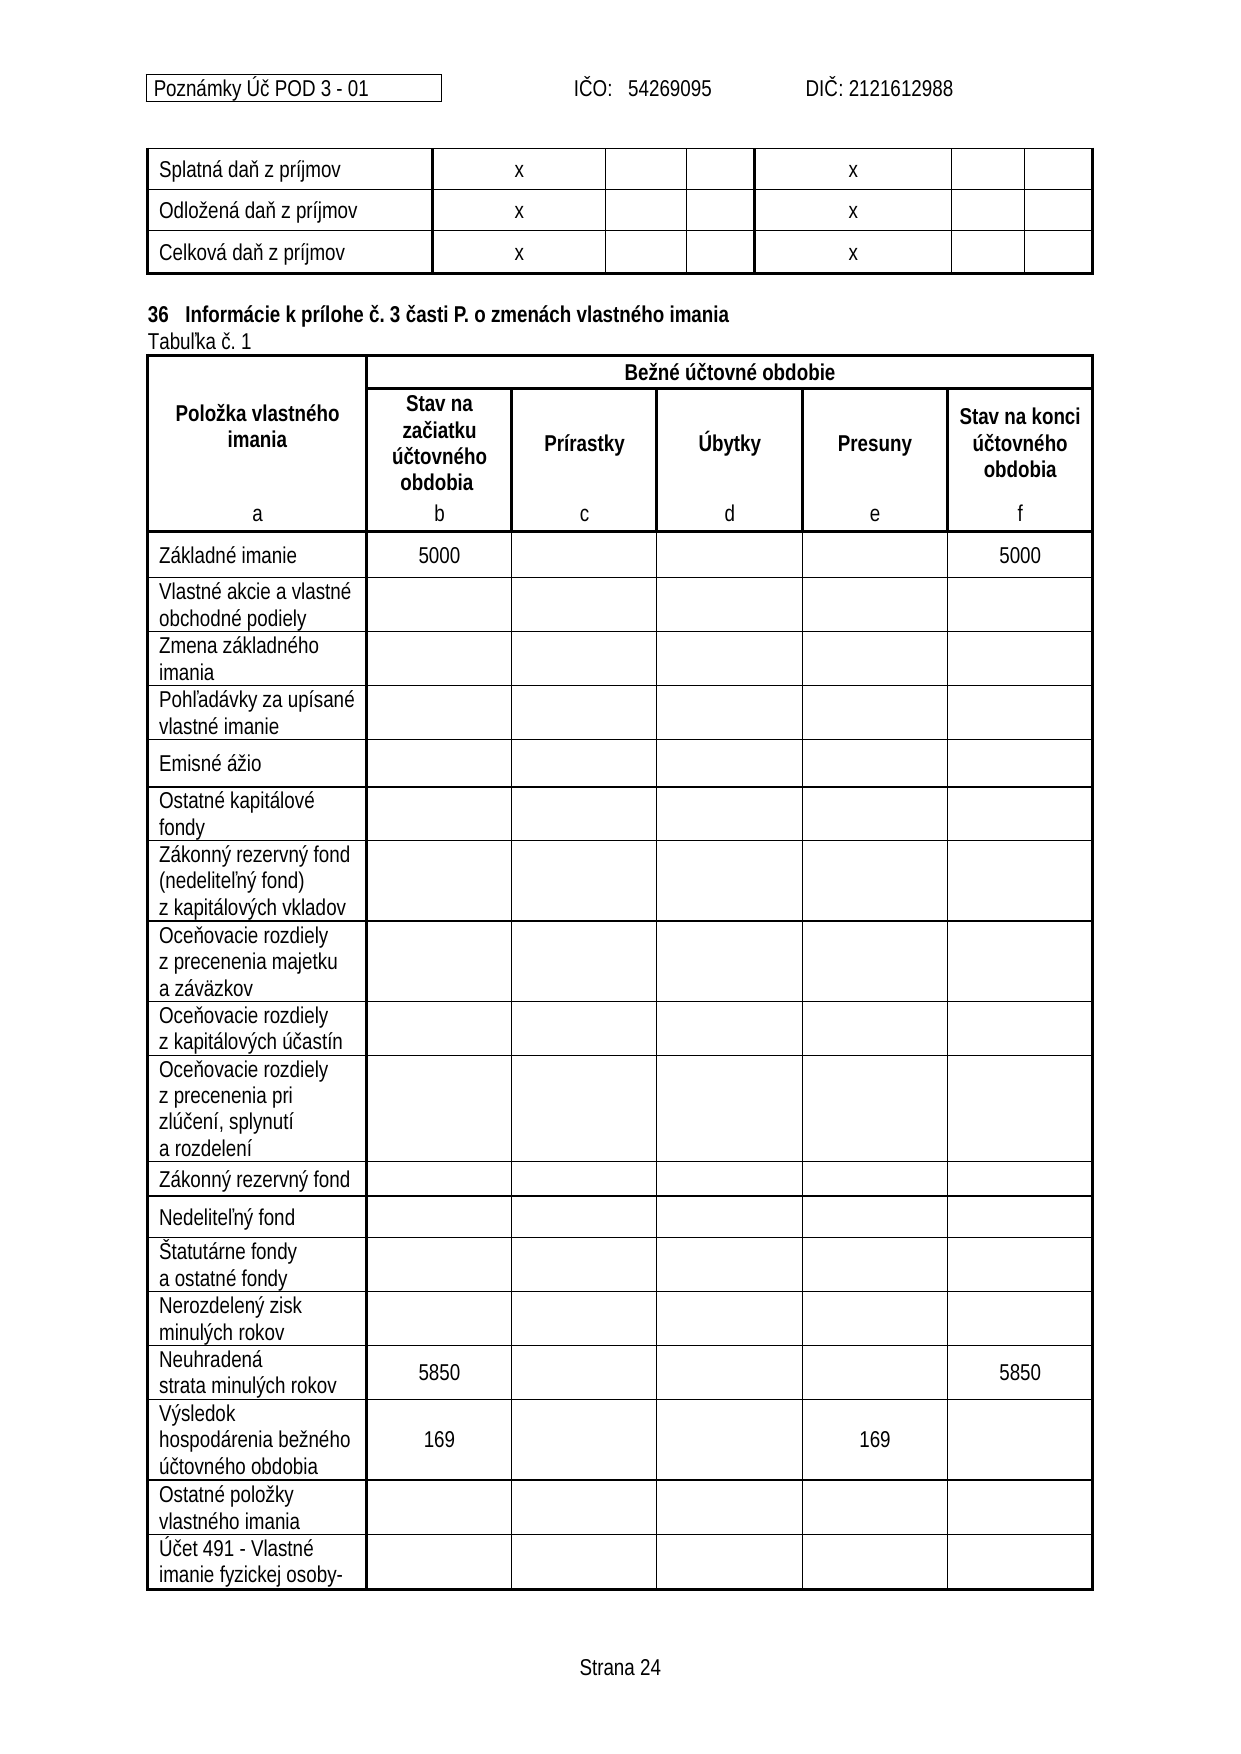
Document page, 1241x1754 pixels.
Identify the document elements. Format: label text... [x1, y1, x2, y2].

table_cell [657, 740, 802, 786]
table_cell [606, 190, 686, 230]
table_cell [657, 632, 802, 685]
table_cell Stav na začiatku účtovného obdobia [368, 390, 510, 496]
table_cell d [658, 496, 801, 530]
table_cell [512, 922, 656, 1001]
table_cell Vlastné akcie a vlastné obchodné podiely [149, 578, 365, 631]
table_cell [803, 1292, 947, 1345]
table_cell [368, 1056, 511, 1161]
table_cell [657, 1162, 802, 1195]
table_cell [952, 149, 1024, 189]
table_cell [512, 1535, 656, 1588]
table_cell Zákonný rezervný fond [149, 1162, 365, 1195]
table_cell Účet 491 - Vlastné imanie fyzickej osoby- [149, 1535, 365, 1588]
table_cell [512, 533, 656, 577]
table_cell [368, 1292, 511, 1345]
table_cell [687, 190, 753, 230]
table_cell [512, 1197, 656, 1237]
table_cell Odložená daň z príjmov [149, 190, 431, 230]
table_cell [948, 1056, 1091, 1161]
table_cell [657, 1400, 802, 1479]
table_cell [803, 533, 947, 577]
table_cell Oceňovacie rozdiely z kapitálových účastín [149, 1002, 365, 1054]
table_cell [657, 922, 802, 1001]
table_cell [657, 686, 802, 739]
table_cell [948, 686, 1091, 739]
table_cell [606, 231, 686, 272]
table_cell f [949, 496, 1091, 530]
table_cell [657, 1002, 802, 1054]
table_cell Úbytky [658, 390, 801, 496]
table_cell [657, 1346, 802, 1398]
table_cell b [368, 496, 510, 530]
table_cell [803, 740, 947, 786]
table_cell [948, 740, 1091, 786]
table_cell [952, 231, 1024, 272]
table_cell [512, 686, 656, 739]
table_cell [657, 1535, 802, 1588]
table_cell [368, 1197, 511, 1237]
table_cell [948, 788, 1091, 840]
table_cell Stav na konci účtovného obdobia [949, 390, 1091, 496]
table_cell Zákonný rezervný fond (nedeliteľný fond) z kapitálových vkladov [149, 841, 365, 920]
table_cell [512, 1056, 656, 1161]
table_cell [803, 1481, 947, 1534]
table_cell Oceňovacie rozdiely z precenenia majetku a záväzkov [149, 922, 365, 1001]
table_cell 169 [803, 1400, 947, 1479]
table_cell [657, 1197, 802, 1237]
table_cell a [149, 496, 365, 530]
table_cell Presuny [804, 390, 946, 496]
table_cell [803, 632, 947, 685]
table_cell [948, 578, 1091, 631]
table_cell [368, 740, 511, 786]
table_cell 169 [368, 1400, 511, 1479]
table_cell [803, 686, 947, 739]
table_cell [803, 1162, 947, 1195]
table_cell Splatná daň z príjmov [149, 149, 431, 189]
table_cell [512, 1002, 656, 1054]
text Tabuľka č. 1 [148, 328, 1092, 354]
table_cell Ostatné položky vlastného imania [149, 1481, 365, 1534]
table_cell [368, 922, 511, 1001]
table_cell [657, 1238, 802, 1291]
table_cell [803, 578, 947, 631]
table_cell x [756, 190, 951, 230]
table_cell [803, 1238, 947, 1291]
table_cell [948, 922, 1091, 1001]
table_cell x [434, 149, 605, 189]
table_cell [1025, 190, 1091, 230]
table_cell [368, 1238, 511, 1291]
table_cell [803, 1346, 947, 1398]
table_cell [948, 1162, 1091, 1195]
table_cell [512, 1292, 656, 1345]
table_cell x [756, 231, 951, 272]
table_cell [368, 1535, 511, 1588]
table_cell [368, 788, 511, 840]
table_cell [512, 632, 656, 685]
table_cell Emisné ážio [149, 740, 365, 786]
table_cell x [434, 190, 605, 230]
table_cell Nerozdelený zisk minulých rokov [149, 1292, 365, 1345]
table_cell [803, 788, 947, 840]
table_cell [368, 686, 511, 739]
table_cell Zmena základného imania [149, 632, 365, 685]
table_cell 5850 [368, 1346, 511, 1398]
table_cell [512, 1238, 656, 1291]
table_cell [657, 788, 802, 840]
table_cell [512, 841, 656, 920]
table_cell [948, 1535, 1091, 1588]
table_header Bežné účtovné obdobie [368, 357, 1091, 387]
table_cell [948, 632, 1091, 685]
table_cell [368, 841, 511, 920]
table_cell Neuhradená strata minulých rokov [149, 1346, 365, 1398]
table_cell [512, 788, 656, 840]
table_cell [657, 841, 802, 920]
table_cell [657, 1292, 802, 1345]
table_cell Celková daň z príjmov [149, 231, 431, 272]
table_cell [512, 740, 656, 786]
table_cell 5850 [948, 1346, 1091, 1398]
table_cell [948, 1197, 1091, 1237]
table_cell Nedeliteľný fond [149, 1197, 365, 1237]
table_cell Výsledok hospodárenia bežného účtovného obdobia [149, 1400, 365, 1479]
table_cell c [513, 496, 655, 530]
table_cell [803, 922, 947, 1001]
table_cell [657, 1056, 802, 1161]
table_cell [803, 841, 947, 920]
table_cell x [434, 231, 605, 272]
table_cell [948, 1002, 1091, 1054]
table_cell [368, 632, 511, 685]
table_cell 5000 [368, 533, 511, 577]
table_cell [512, 578, 656, 631]
table_cell [948, 1238, 1091, 1291]
table_cell x [756, 149, 951, 189]
table_cell [657, 578, 802, 631]
table_cell Štatutárne fondy a ostatné fondy [149, 1238, 365, 1291]
table_cell [512, 1481, 656, 1534]
table_cell e [804, 496, 946, 530]
table_cell [687, 149, 753, 189]
table_cell [1025, 231, 1091, 272]
table_cell [803, 1197, 947, 1237]
table_cell [803, 1056, 947, 1161]
table_cell [948, 1481, 1091, 1534]
table_cell [948, 1292, 1091, 1345]
table_cell [657, 533, 802, 577]
table_cell [512, 1400, 656, 1479]
table_cell [368, 1002, 511, 1054]
table_cell [606, 149, 686, 189]
table_cell [368, 1162, 511, 1195]
table_cell [948, 1400, 1091, 1479]
table_cell [803, 1535, 947, 1588]
table_cell [512, 1162, 656, 1195]
table_cell [948, 841, 1091, 920]
table_cell Prírastky [513, 390, 655, 496]
table_cell [512, 1346, 656, 1398]
table_cell Oceňovacie rozdiely z precenenia pri zlúčení, splynutí a rozdelení [149, 1056, 365, 1161]
table_cell [803, 1002, 947, 1054]
table_cell Ostatné kapitálové fondy [149, 788, 365, 840]
table_cell [657, 1481, 802, 1534]
table_cell [1025, 149, 1091, 189]
table_cell [368, 578, 511, 631]
table_cell 5000 [948, 533, 1091, 577]
table_cell Základné imanie [149, 533, 365, 577]
table_cell [952, 190, 1024, 230]
table_header Položka vlastného imania [149, 357, 365, 496]
table_cell [368, 1481, 511, 1534]
title Informácie k prílohe č. 3 časti P. o zmenách vlastného imania [148, 301, 1092, 328]
table_cell [687, 231, 753, 272]
table_cell Pohľadávky za upísané vlastné imanie [149, 686, 365, 739]
